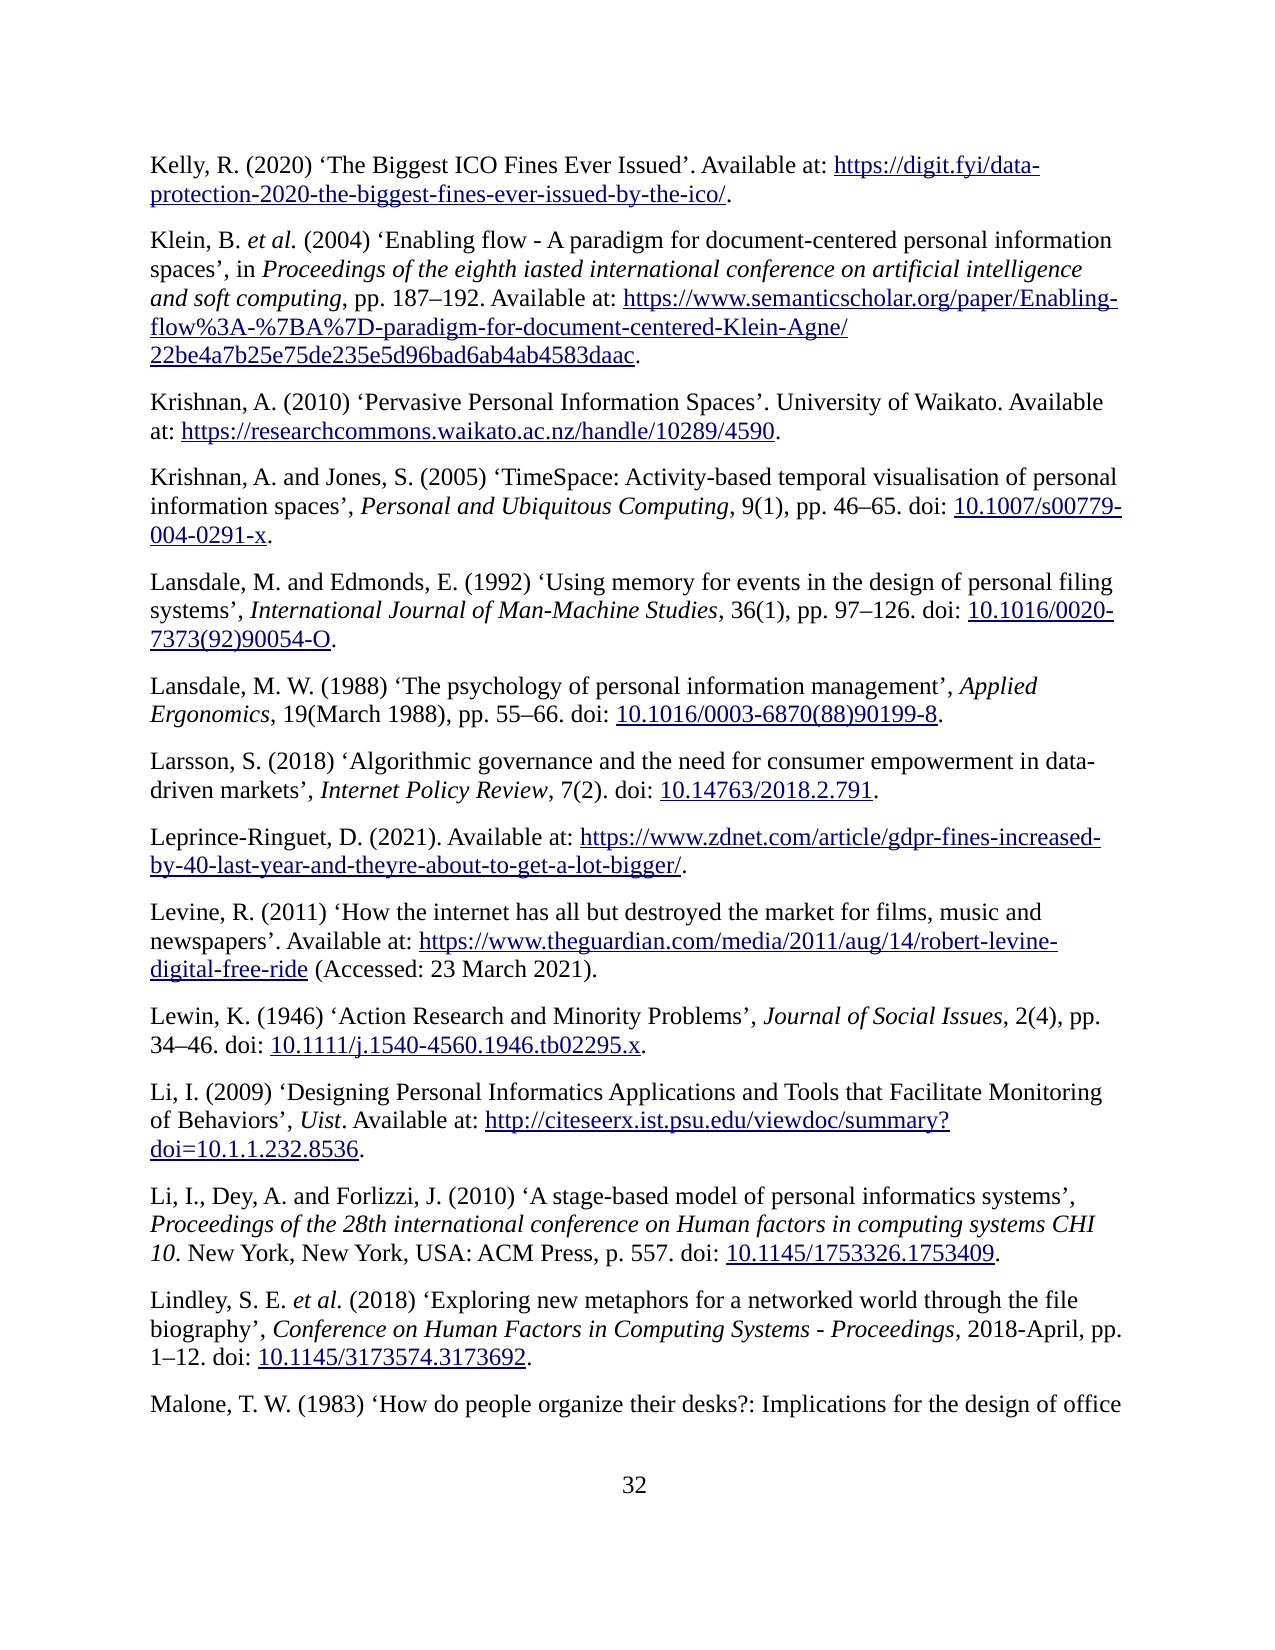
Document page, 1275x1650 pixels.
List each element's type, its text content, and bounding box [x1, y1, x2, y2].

text Klein, B. et al. (2004) ‘Enabling flow - A paradigm for document-centered personal information spaces’, in Proceedings of the eighth iasted international conference on artificial intelligence and soft computing, pp. 187–192. Available at: https://www.semanticscholar.org/paper/Enabling-flow%3A-%7BA%7D-paradigm-for-document-centered-Klein-Agne/22be4a7b25e75de235e5d96bad6ab4ab4583daac. [150, 225, 1125, 369]
text Lewin, K. (1946) ‘Action Research and Minority Problems’, Journal of Social Issues, 2(4), pp. 34–46. doi: 10.1111/j.1540-4560.1946.tb02295.x. [150, 1001, 1125, 1059]
text Larsson, S. (2018) ‘Algorithmic governance and the need for consumer empowerment in data-driven markets’, Internet Policy Review, 7(2). doi: 10.14763/2018.2.791. [150, 746, 1125, 804]
text Krishnan, A. and Jones, S. (2005) ‘TimeSpace: Activity-based temporal visualisation of personal information spaces’, Personal and Ubiquitous Computing, 9(1), pp. 46–65. doi: 10.1007/s00779-004-0291-x. [150, 462, 1125, 549]
text Krishnan, A. (2010) ‘Pervasive Personal Information Spaces’. University of Waikato. Available at: https://researchcommons.waikato.ac.nz/handle/10289/4590. [150, 387, 1125, 444]
text Kelly, R. (2020) ‘The Biggest ICO Fines Ever Issued’. Available at: https://digit.fyi/data-protection-2020-the-biggest-fines-ever-issued-by-the-ico/. [150, 150, 1125, 207]
text Levine, R. (2011) ‘How the internet has all but destroyed the market for films, music and newspapers’. Available at: https://www.theguardian.com/media/2011/aug/14/robert-levine-digital-free-ride (Accessed: 23 March 2021). [150, 897, 1125, 983]
text Lansdale, M. and Edmonds, E. (1992) ‘Using memory for events in the design of personal filing systems’, International Journal of Man-Machine Studies, 36(1), pp. 97–126. doi: 10.1016/0020-7373(92)90054-O. [150, 567, 1125, 653]
text Leprince-Ringuet, D. (2021). Available at: https://www.zdnet.com/article/gdpr-fines-increased-by-40-last-year-and-theyre-about-to-get-a-lot-bigger/. [150, 822, 1125, 879]
text Li, I., Dey, A. and Forlizzi, J. (2010) ‘A stage-based model of personal informatics systems’, Proceedings of the 28th international conference on Human factors in computing systems CHI 10. New York, New York, USA: ACM Press, p. 557. doi: 10.1145/1753326.1753409. [150, 1181, 1125, 1267]
text Lansdale, M. W. (1988) ‘The psychology of personal information management’, Applied Ergonomics, 19(March 1988), pp. 55–66. doi: 10.1016/0003-6870(88)90199-8. [150, 671, 1125, 728]
text Li, I. (2009) ‘Designing Personal Informatics Applications and Tools that Facilitate Monitoring of Behaviors’, Uist. Available at: http://citeseerx.ist.psu.edu/viewdoc/summary?doi=10.1.1.232.8536. [150, 1077, 1125, 1163]
text Lindley, S. E. et al. (2018) ‘Exploring new metaphors for a networked world through the file biography’, Conference on Human Factors in Computing Systems - Proceedings, 2018-April, pp. 1–12. doi: 10.1145/3173574.3173692. [150, 1285, 1125, 1371]
text Malone, T. W. (1983) ‘How do people organize their desks?: Implications for the design of office [150, 1389, 1125, 1418]
